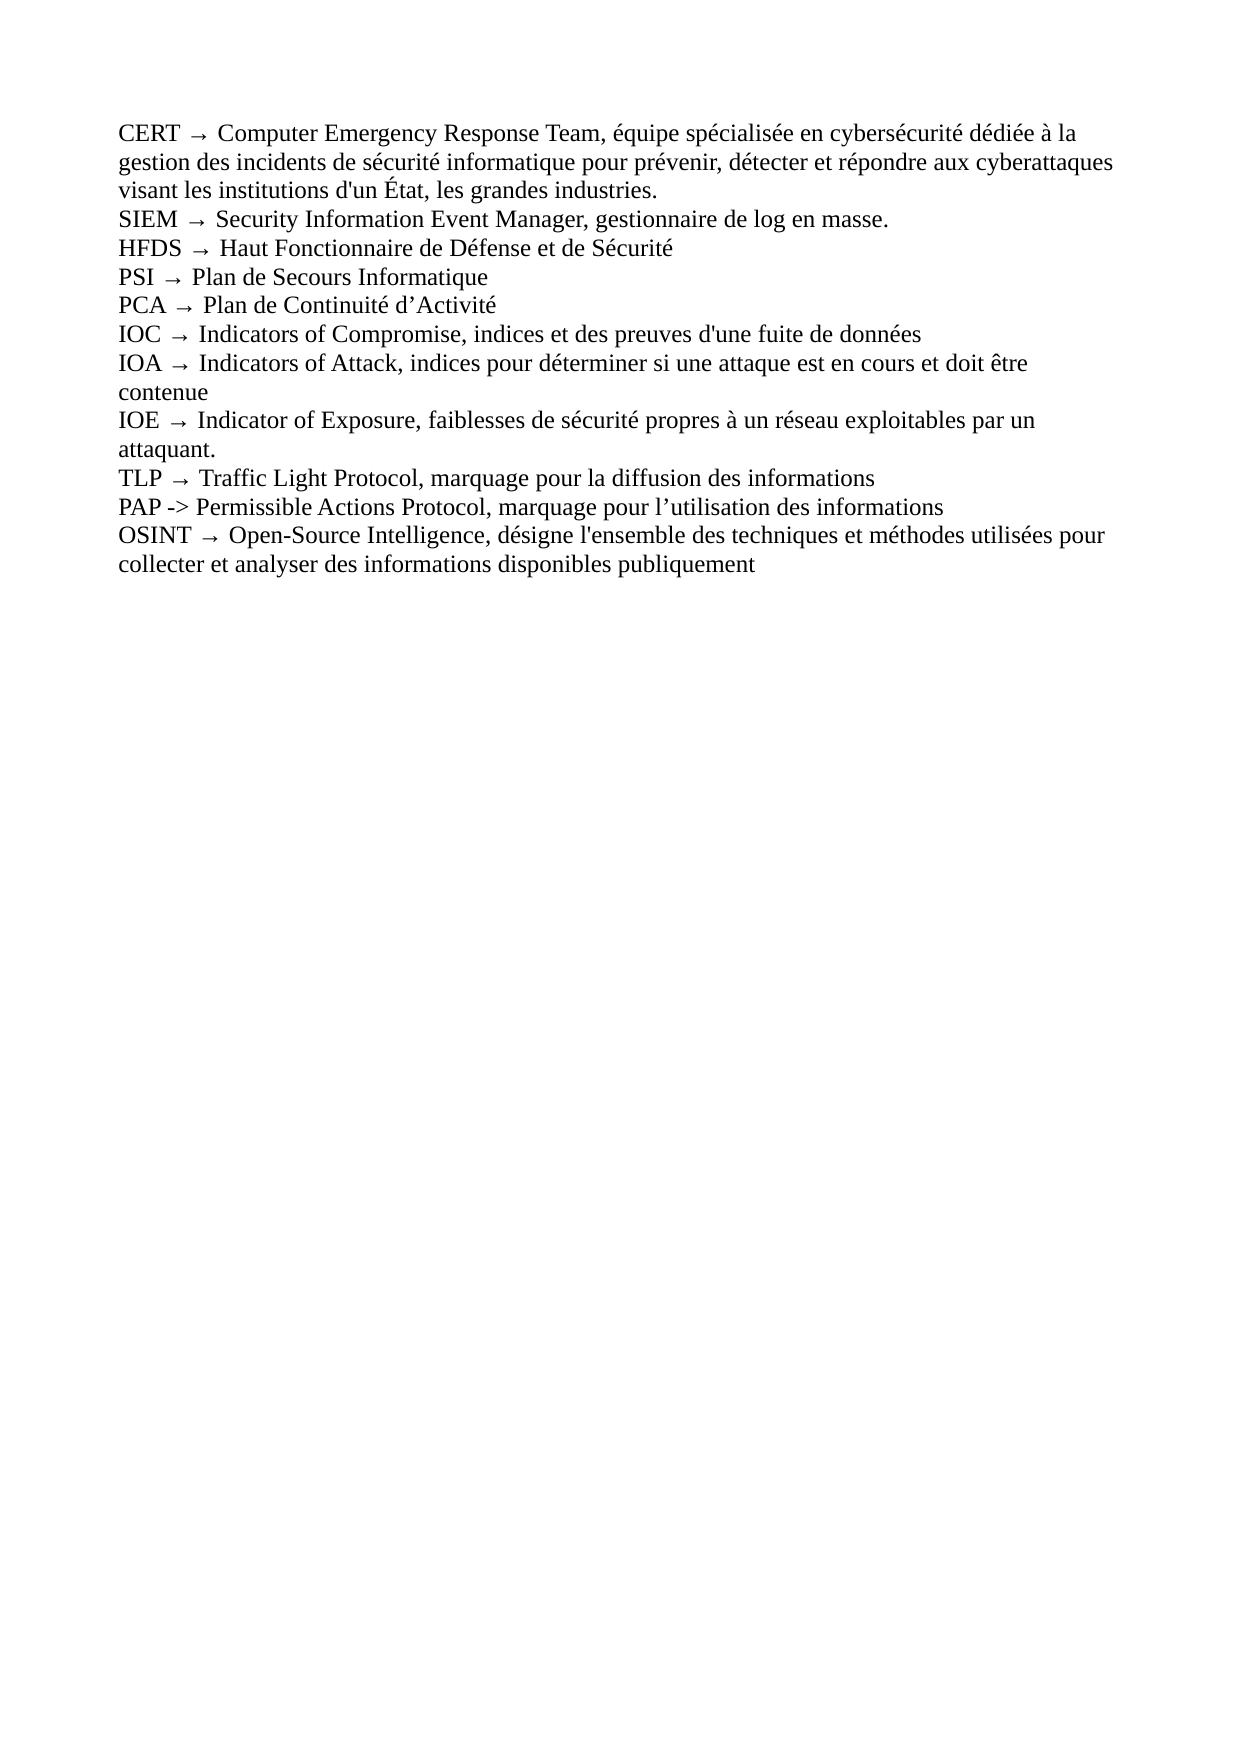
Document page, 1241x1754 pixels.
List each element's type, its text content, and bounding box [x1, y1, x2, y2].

text PCA → Plan de Continuité d’Activité [118, 291, 1122, 319]
text OSINT → Open-Source Intelligence, désigne l'ensemble des techniques et méthodes utilisées pour collecter et analyser des informations disponibles publiquement [118, 521, 1122, 578]
text IOE → Indicator of Exposure, faiblesses de sécurité propres à un réseau exploitables par un attaquant. [118, 406, 1122, 463]
text IOA → Indicators of Attack, indices pour déterminer si une attaque est en cours et doit être contenue [118, 348, 1122, 406]
text IOC → Indicators of Compromise, indices et des preuves d'une fuite de données [118, 319, 1122, 348]
text HFDS → Haut Fonctionnaire de Défense et de Sécurité [118, 233, 1122, 262]
text TLP → Traffic Light Protocol, marquage pour la diffusion des informations [118, 463, 1122, 492]
text PAP -> Permissible Actions Protocol, marquage pour l’utilisation des informations [118, 492, 1122, 521]
text CERT → Computer Emergency Response Team, équipe spécialisée en cybersécurité dédiée à la gestion des incidents de sécurité informatique pour prévenir, détecter et répondre aux cyberattaques visant les institutions d'un État, les grandes industries. [118, 118, 1122, 204]
text PSI → Plan de Secours Informatique [118, 262, 1122, 291]
text SIEM → Security Information Event Manager, gestionnaire de log en masse. [118, 204, 1122, 233]
